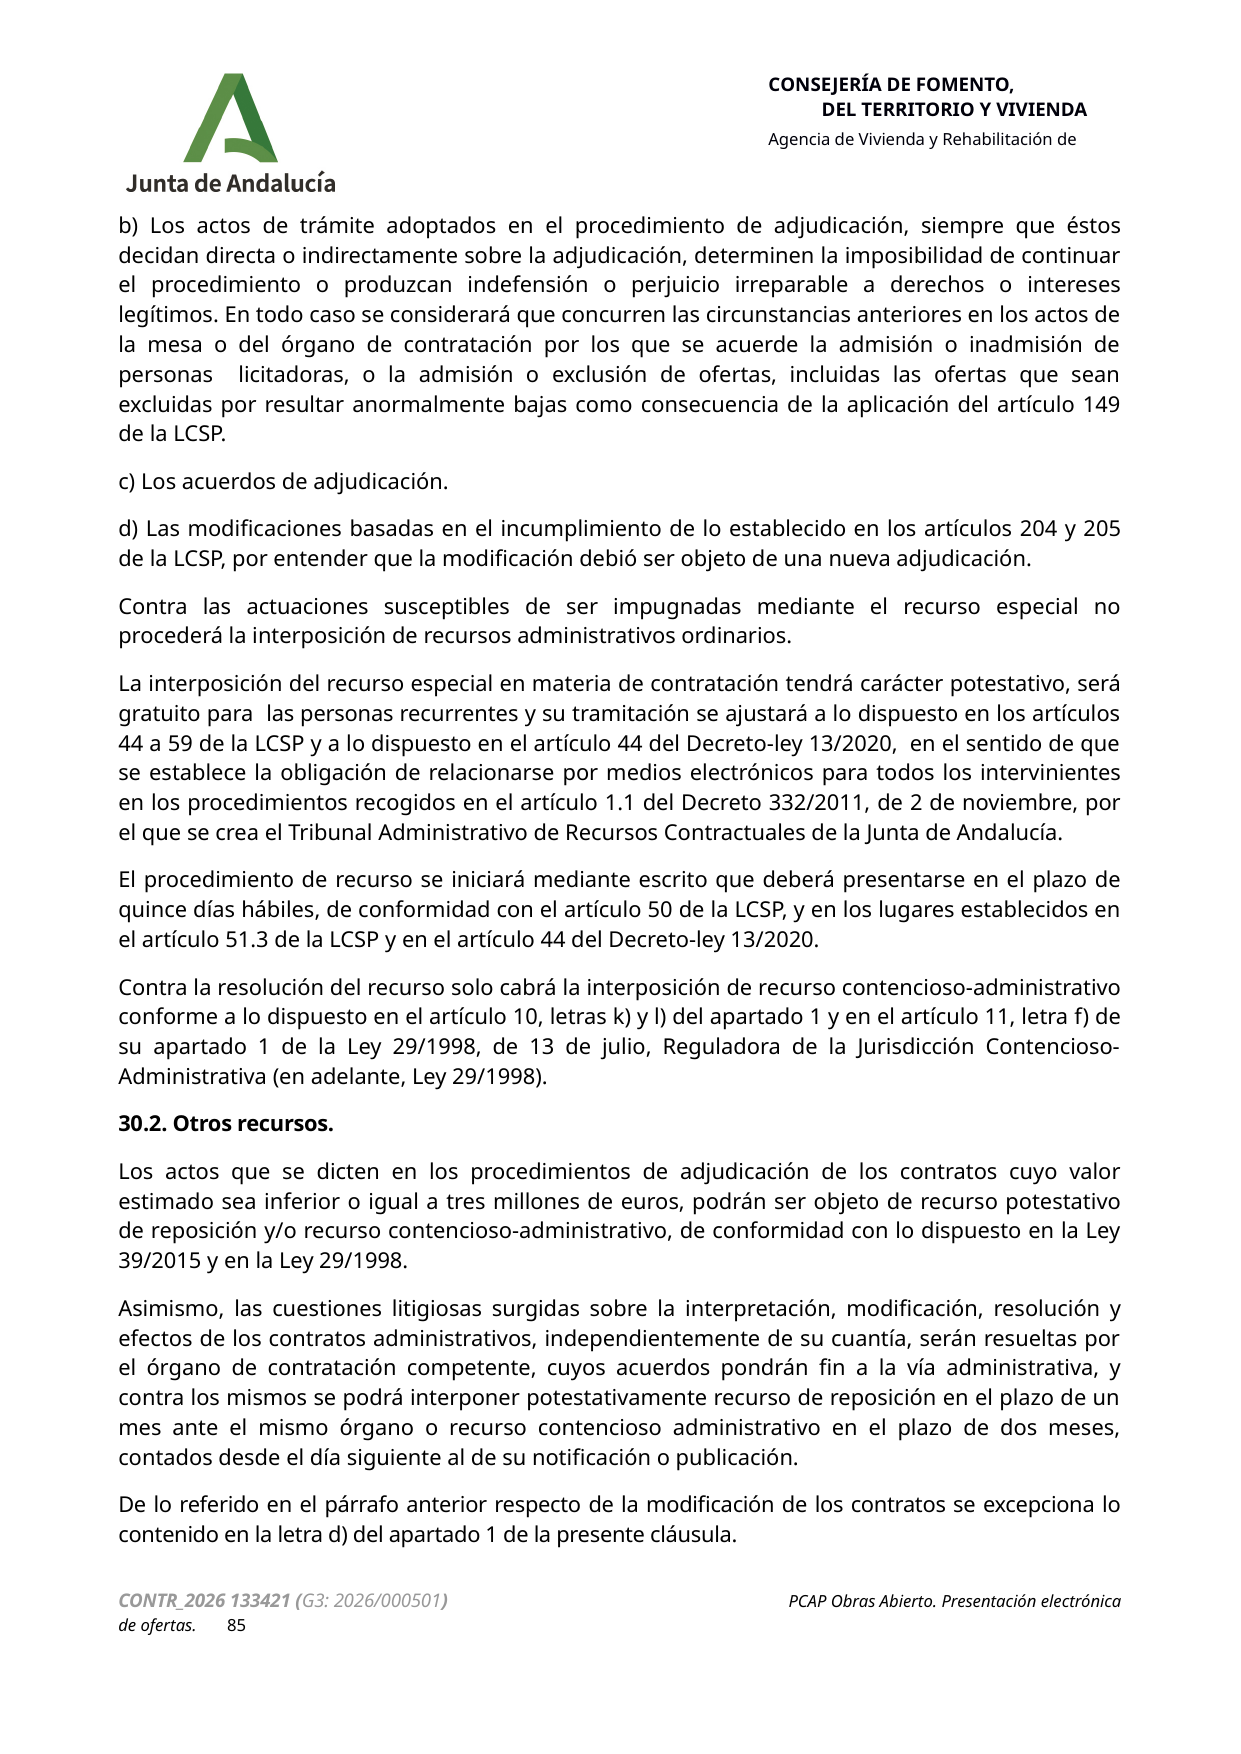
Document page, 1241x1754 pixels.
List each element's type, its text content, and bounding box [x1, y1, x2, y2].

text La interposición del recurso especial en materia de contratación tendrá carácter potestativo, será gratuito para las personas recurrentes y su tramitación se ajustará a lo dispuesto en los artículos 44 a 59 de la LCSP y a lo dispuesto en el artículo 44 del Decreto-ley 13/2020, en el sentido de que se establece la obligación de relacionarse por medios electrónicos para todos los intervinientes en los procedimientos recogidos en el artículo 1.1 del Decreto 332/2011, de 2 de noviembre, por el que se crea el Tribunal Administrativo de Recursos Contractuales de la Junta de Andalucía. [118, 668, 1122, 847]
text El procedimiento de recurso se iniciará mediante escrito que deberá presentarse en el plazo de quince días hábiles, de conformidad con el artículo 50 de la LCSP, y en los lugares establecidos en el artículo 51.3 de la LCSP y en el artículo 44 del Decreto-ley 13/2020. [118, 864, 1122, 954]
text d) Las modificaciones basadas en el incumplimiento de lo establecido en los artículos 204 y 205 de la LCSP, por entender que la modificación debió ser objeto de una nueva adjudicación. [118, 513, 1122, 573]
text Contra la resolución del recurso solo cabrá la interposición de recurso contencioso-administrativo conforme a lo dispuesto en el artículo 10, letras k) y l) del apartado 1 y en el artículo 11, letra f) de su apartado 1 de la Ley 29/1998, de 13 de julio, Reguladora de la Jurisdicción Contencioso-Administrativa (en adelante, Ley 29/1998). [118, 971, 1122, 1091]
text Contra las actuaciones susceptibles de ser impugnadas mediante el recurso especial no procederá la interposición de recursos administrativos ordinarios. [118, 591, 1122, 650]
subtitle 30.2. Otros recursos. [118, 1108, 1122, 1138]
picture [106, 57, 355, 208]
text Asimismo, las cuestiones litigiosas surgidas sobre la interpretación, modificación, resolución y efectos de los contratos administrativos, independientemente de su cuantía, serán resueltas por el órgano de contratación competente, cuyos acuerdos pondrán fin a la vía administrativa, y contra los mismos se podrá interponer potestativamente recurso de reposición en el plazo de un mes ante el mismo órgano o recurso contencioso administrativo en el plazo de dos meses, contados desde el día siguiente al de su notificación o publicación. [118, 1293, 1122, 1471]
text c) Los acuerdos de adjudicación. [118, 466, 1122, 496]
text De lo referido en el párrafo anterior respecto de la modificación de los contratos se excepciona lo contenido en la letra d) del apartado 1 de la presente cláusula. [118, 1489, 1122, 1549]
text b) Los actos de trámite adoptados en el procedimiento de adjudicación, siempre que éstos decidan directa o indirectamente sobre la adjudicación, determinen la imposibilidad de continuar el procedimiento o produzcan indefensión o perjuicio irreparable a derechos o intereses legítimos. En todo caso se considerará que concurren las circunstancias anteriores en los actos de la mesa o del órgano de contratación por los que se acuerde la admisión o inadmisión de personas licitadoras, o la admisión o exclusión de ofertas, incluidas las ofertas que sean excluidas por resultar anormalmente bajas como consecuencia de la aplicación del artículo 149 de la LCSP. [118, 210, 1122, 448]
text Los actos que se dicten en los procedimientos de adjudicación de los contratos cuyo valor estimado sea inferior o igual a tres millones de euros, podrán ser objeto de recurso potestativo de reposición y/o recurso contencioso-administrativo, de conformidad con lo dispuesto en la Ley 39/2015 y en la Ley 29/1998. [118, 1156, 1122, 1275]
